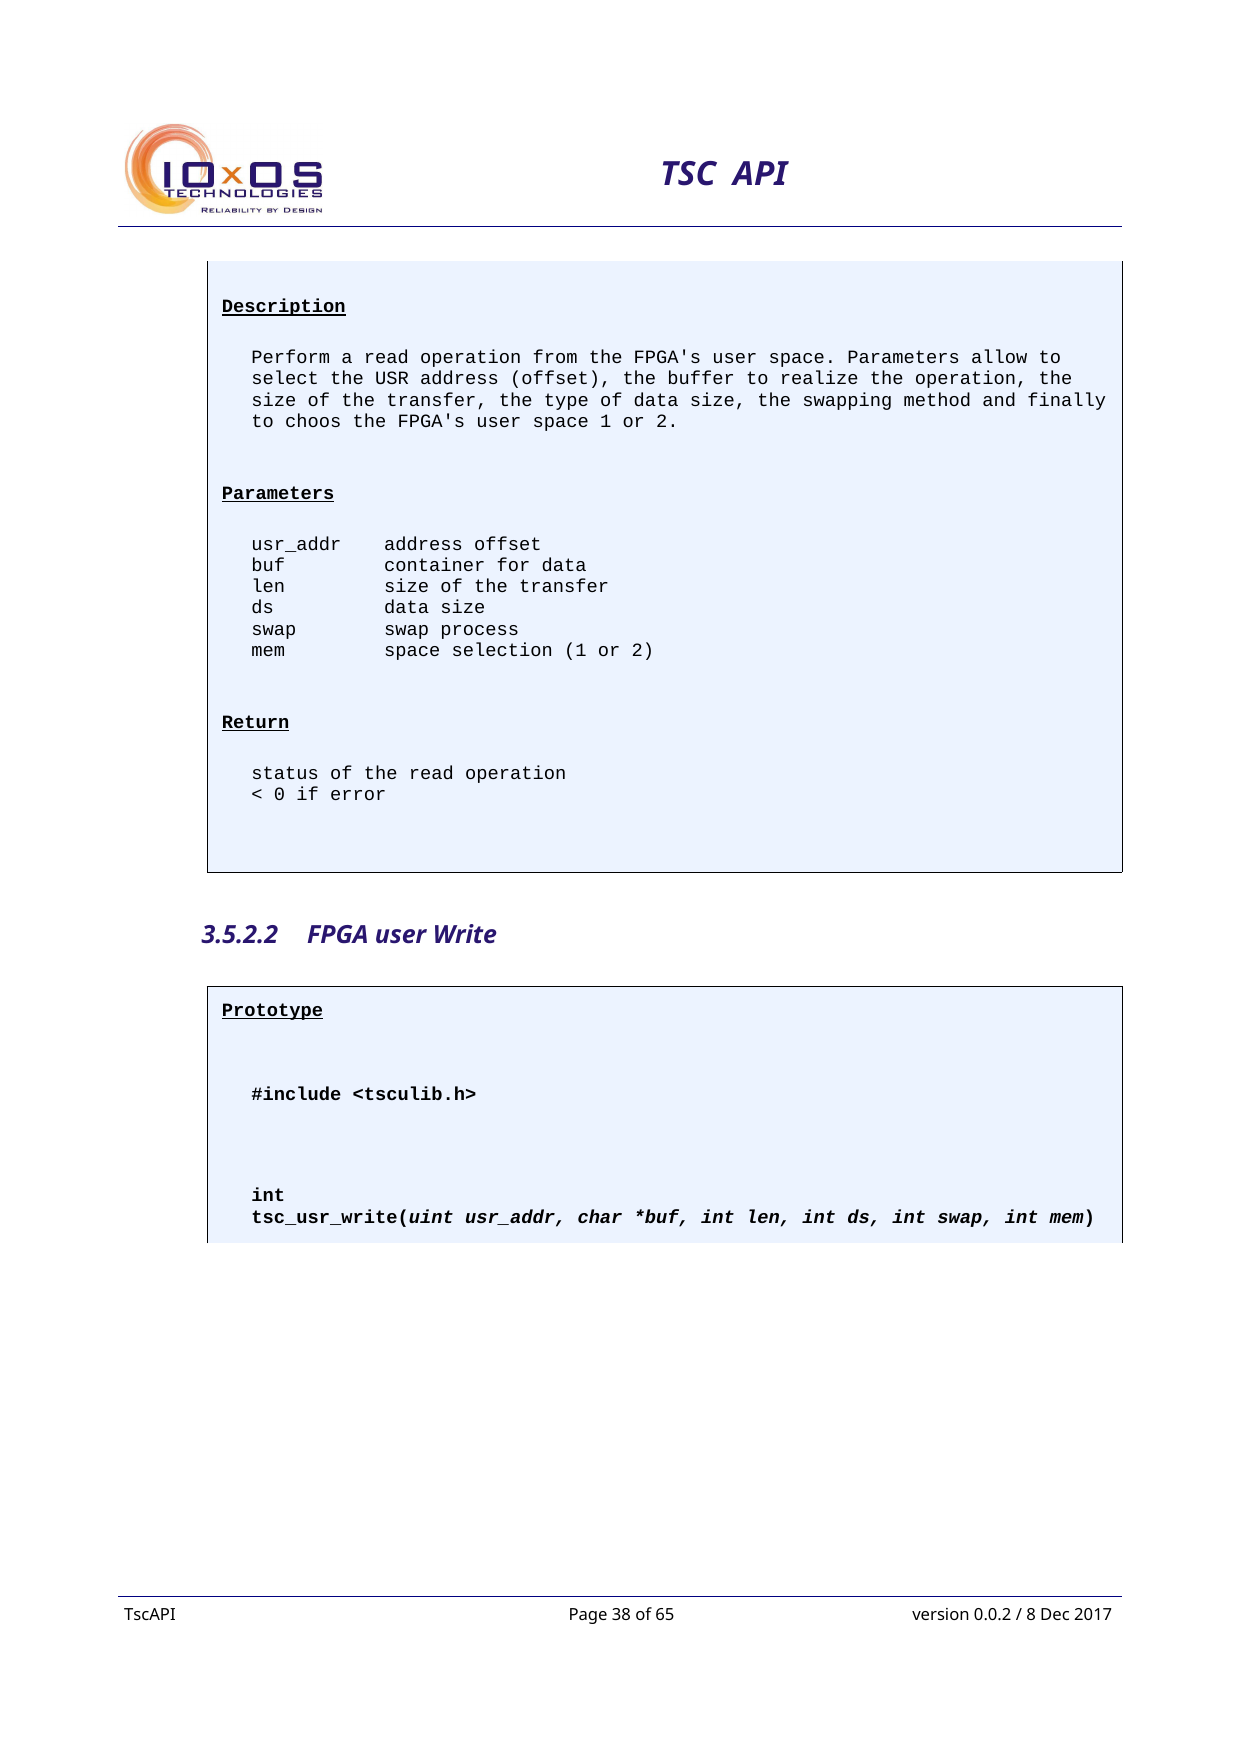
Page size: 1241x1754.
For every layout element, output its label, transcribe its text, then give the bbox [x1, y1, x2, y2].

text int [208, 1171, 1122, 1207]
subtitle Return [208, 698, 1122, 749]
text #include <tsculib.h> [208, 1070, 1122, 1121]
text len size of the transfer [208, 577, 1122, 598]
subtitle Description [208, 297, 1122, 333]
text status of the read operation [208, 749, 1122, 785]
text tsc_usr_write(uint usr_addr, char *buf, int len, int ds, int swap, int mem) [208, 1207, 1122, 1243]
text swap swap process [208, 619, 1122, 641]
text ds data size [208, 598, 1122, 619]
subtitle FPGA user Write [195, 916, 1122, 950]
text buf container for data [208, 556, 1122, 577]
text < 0 if error [208, 785, 1122, 821]
picture [123, 123, 323, 217]
subtitle Parameters [208, 469, 1122, 520]
text usr_addr address offset [208, 520, 1122, 556]
text Perform a read operation from the FPGA's user space. Parameters allow to select the USR address (offset), the buffer to realize the operation, the size of the transfer, the type of data size, the swapping method and finally to choos the FPGA's user space 1 or 2. [208, 333, 1122, 433]
text mem space selection (1 or 2) [208, 641, 1122, 662]
text Prototype [208, 987, 1122, 1019]
